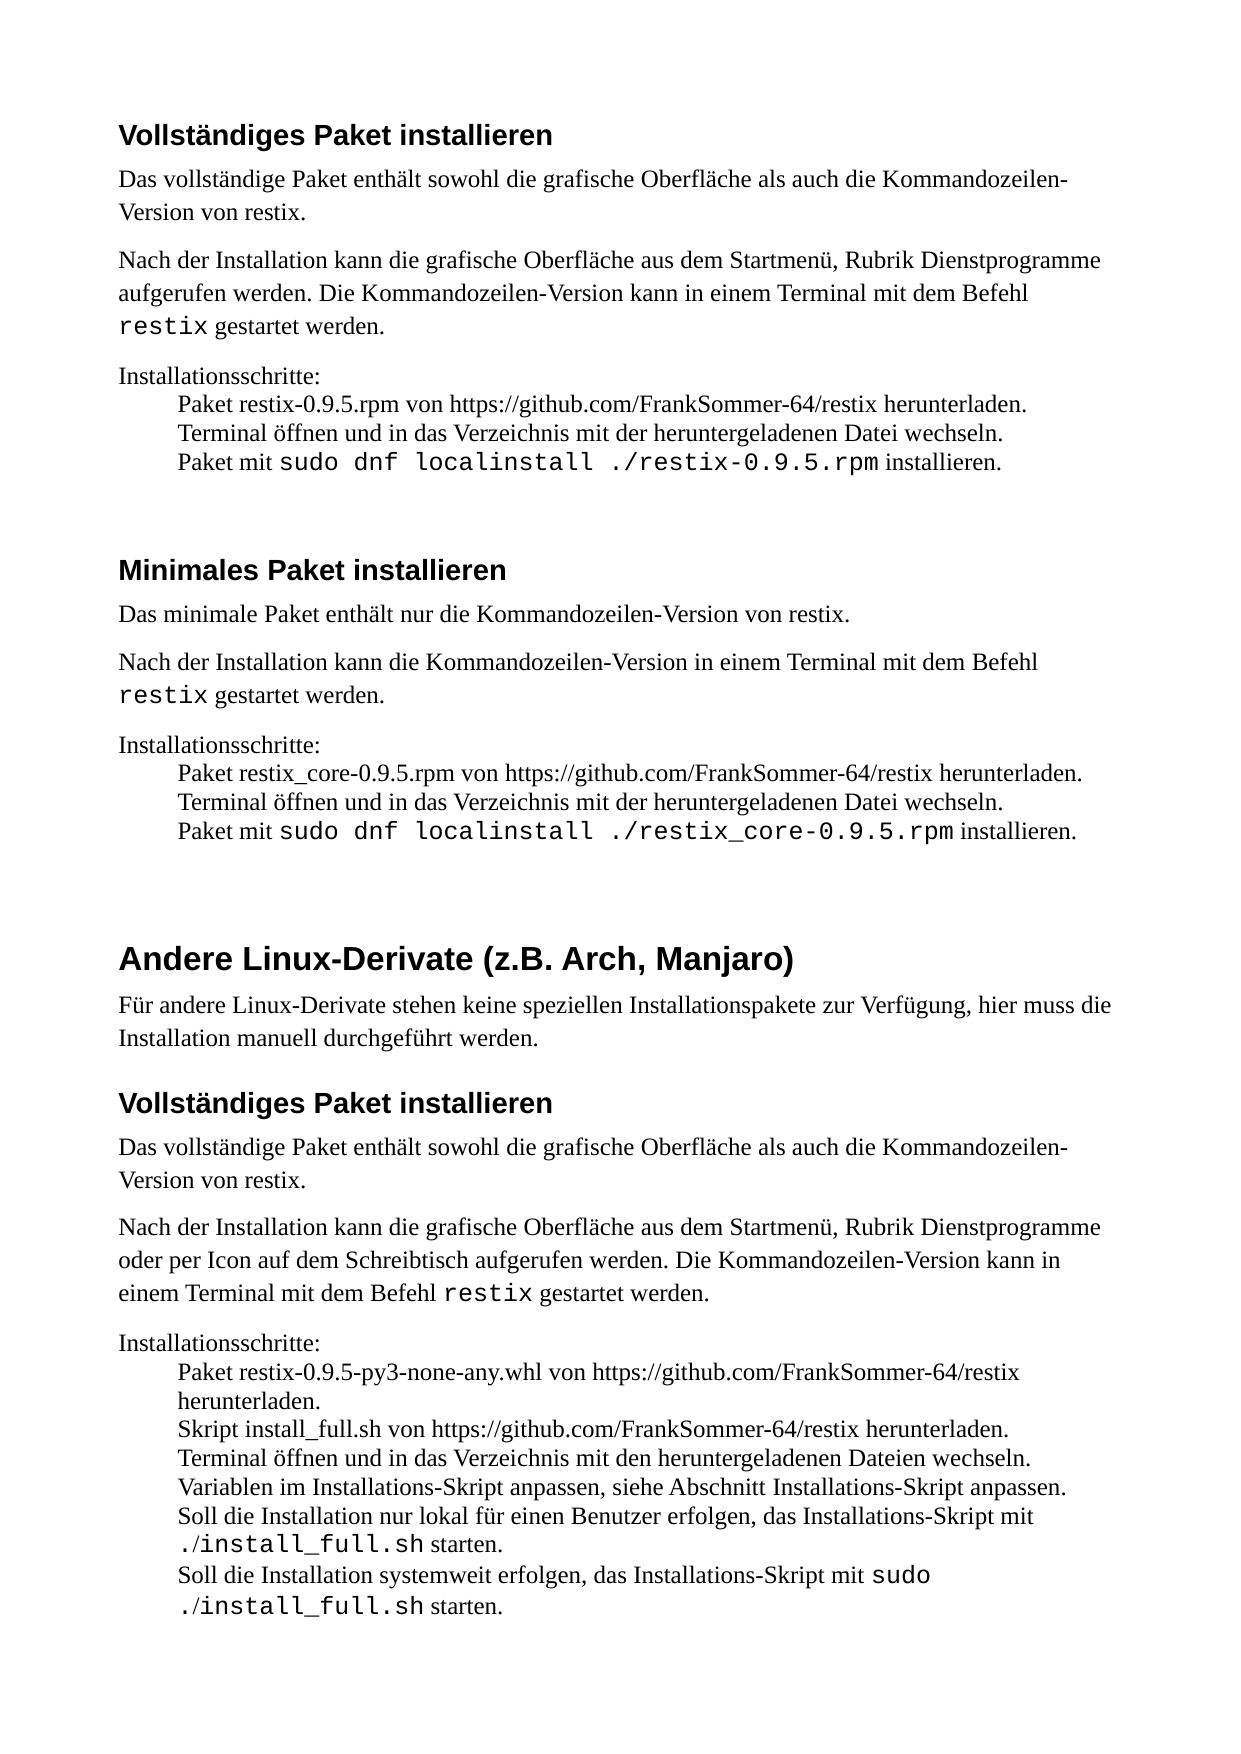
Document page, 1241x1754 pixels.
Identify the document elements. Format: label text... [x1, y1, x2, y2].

text Das vollständige Paket enthält sowohl die grafische Oberfläche als auch die Kommandozeilen-Version von restix. [118, 1132, 1122, 1193]
subtitle Minimales Paket installieren [118, 553, 1122, 587]
text Nach der Installation kann die Kommandozeilen-Version in einem Terminal mit dem Befehl restix gestartet werden. [118, 647, 1122, 711]
list Paket mit sudo dnf localinstall ./restix_core-0.9.5.rpm installieren. [177, 816, 1122, 847]
list Variablen im Installations-Skript anpassen, siehe Abschnitt Installations-Skript anpassen. [177, 1472, 1122, 1501]
subtitle Installationsschritte: [118, 1328, 1122, 1357]
list Terminal öffnen und in das Verzeichnis mit der heruntergeladenen Datei wechseln. [177, 418, 1122, 447]
subtitle Installationsschritte: [118, 730, 1122, 758]
list Skript install_full.sh von https://github.com/FrankSommer-64/restix herunterladen. [177, 1414, 1122, 1443]
list Soll die Installation nur lokal für einen Benutzer erfolgen, das Installations-Skript mit ./install_full.sh starten. [177, 1501, 1122, 1560]
subtitle Vollständiges Paket installieren [118, 1086, 1122, 1119]
list Paket restix-0.9.5-py3-none-any.whl von https://github.com/FrankSommer-64/restix herunterladen. [177, 1357, 1122, 1414]
list Terminal öffnen und in das Verzeichnis mit der heruntergeladenen Datei wechseln. [177, 787, 1122, 816]
list Paket restix-0.9.5.rpm von https://github.com/FrankSommer-64/restix herunterladen. [177, 389, 1122, 418]
subtitle Installationsschritte: [118, 361, 1122, 389]
subtitle Andere Linux-Derivate (z.B. Arch, Manjaro) [118, 939, 1122, 978]
text Das minimale Paket enthält nur die Kommandozeilen-Version von restix. [118, 599, 1122, 628]
list Paket restix_core-0.9.5.rpm von https://github.com/FrankSommer-64/restix herunterladen. [177, 758, 1122, 787]
list Terminal öffnen und in das Verzeichnis mit den heruntergeladenen Dateien wechseln. [177, 1443, 1122, 1472]
text Nach der Installation kann die grafische Oberfläche aus dem Startmenü, Rubrik Dienstprogramme aufgerufen werden. Die Kommandozeilen-Version kann in einem Terminal mit dem Befehl restix gestartet werden. [118, 245, 1122, 342]
text Das vollständige Paket enthält sowohl die grafische Oberfläche als auch die Kommandozeilen-Version von restix. [118, 164, 1122, 226]
list Soll die Installation systemweit erfolgen, das Installations-Skript mit sudo ./install_full.sh starten. [177, 1560, 1122, 1622]
text Nach der Installation kann die grafische Oberfläche aus dem Startmenü, Rubrik Dienstprogramme oder per Icon auf dem Schreibtisch aufgerufen werden. Die Kommandozeilen-Version kann in einem Terminal mit dem Befehl restix gestartet werden. [118, 1212, 1122, 1309]
text Für andere Linux-Derivate stehen keine speziellen Installationspakete zur Verfügung, hier muss die Installation manuell durchgeführt werden. [118, 990, 1122, 1052]
list Paket mit sudo dnf localinstall ./restix-0.9.5.rpm installieren. [177, 447, 1122, 478]
subtitle Vollständiges Paket installieren [118, 118, 1122, 152]
